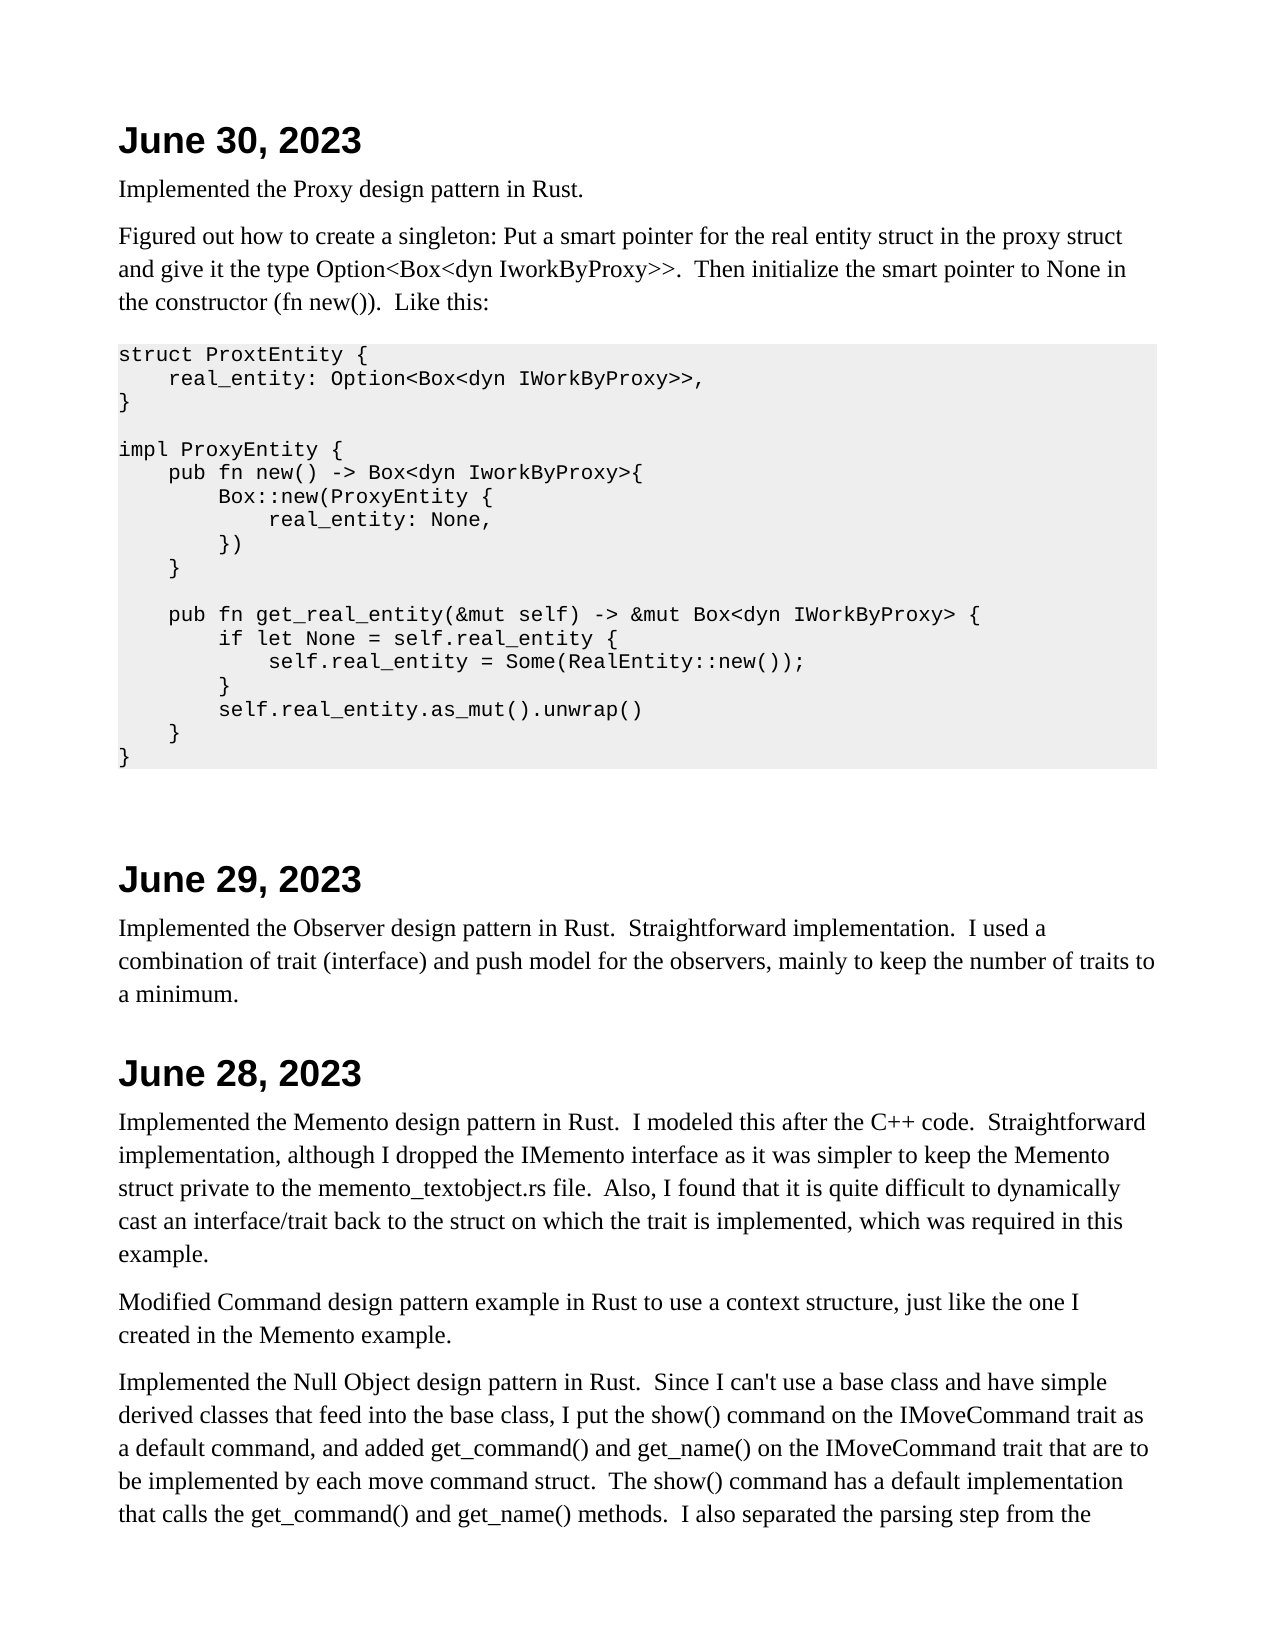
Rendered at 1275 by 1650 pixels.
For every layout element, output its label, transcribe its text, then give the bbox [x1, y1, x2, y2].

text pub fn get_real_entity(&mut self) -> &mut Box<dyn IWorkByProxy> { [118, 604, 1157, 628]
text self.real_entity.as_mut().unwrap() [118, 699, 1157, 722]
text } [118, 391, 1157, 415]
subtitle June 30, 2023 [118, 118, 1157, 161]
text pub fn new() -> Box<dyn IworkByProxy>{ [118, 462, 1157, 486]
text }) [118, 533, 1157, 557]
text Implemented the Proxy design pattern in Rust. [118, 174, 1157, 202]
text Modified Command design pattern example in Rust to use a context structure, just like the one I created in the Memento example. [118, 1287, 1157, 1348]
text real_entity: None, [118, 509, 1157, 533]
text } [118, 557, 1157, 580]
text Implemented the Memento design pattern in Rust. I modeled this after the C++ code. Straightforward implementation, although I dropped the IMemento interface as it was simpler to keep the Memento struct private to the memento_textobject.rs file. Also, I found that it is quite difficult to dynamically cast an interface/trait back to the struct on which the trait is implemented, which was required in this example. [118, 1107, 1157, 1268]
subtitle June 28, 2023 [118, 1051, 1157, 1094]
text Figured out how to create a singleton: Put a smart pointer for the real entity struct in the proxy struct and give it the type Option<Box<dyn IworkByProxy>>. Then initialize the smart pointer to None in the constructor (fn new()). Like this: [118, 221, 1157, 316]
subtitle June 29, 2023 [118, 857, 1157, 900]
text self.real_entity = Some(RealEntity::new()); [118, 651, 1157, 675]
text } [118, 746, 1157, 769]
text if let None = self.real_entity { [118, 628, 1157, 651]
text Implemented the Null Object design pattern in Rust. Since I can't use a base class and have simple derived classes that feed into the base class, I put the show() command on the IMoveCommand trait as a default command, and added get_command() and get_name() on the IMoveCommand trait that are to be implemented by each move command struct. The show() command has a default implementation that calls the get_command() and get_name() methods. I also separated the parsing step from the [118, 1367, 1157, 1528]
text real_entity: Option<Box<dyn IWorkByProxy>>, [118, 368, 1157, 391]
text } [118, 722, 1157, 746]
text } [118, 675, 1157, 699]
text Implemented the Observer design pattern in Rust. Straightforward implementation. I used a combination of trait (interface) and push model for the observers, mainly to keep the number of traits to a minimum. [118, 913, 1157, 1008]
text impl ProxyEntity { [118, 438, 1157, 462]
text Box::new(ProxyEntity { [118, 486, 1157, 509]
text struct ProxtEntity { [118, 344, 1157, 368]
